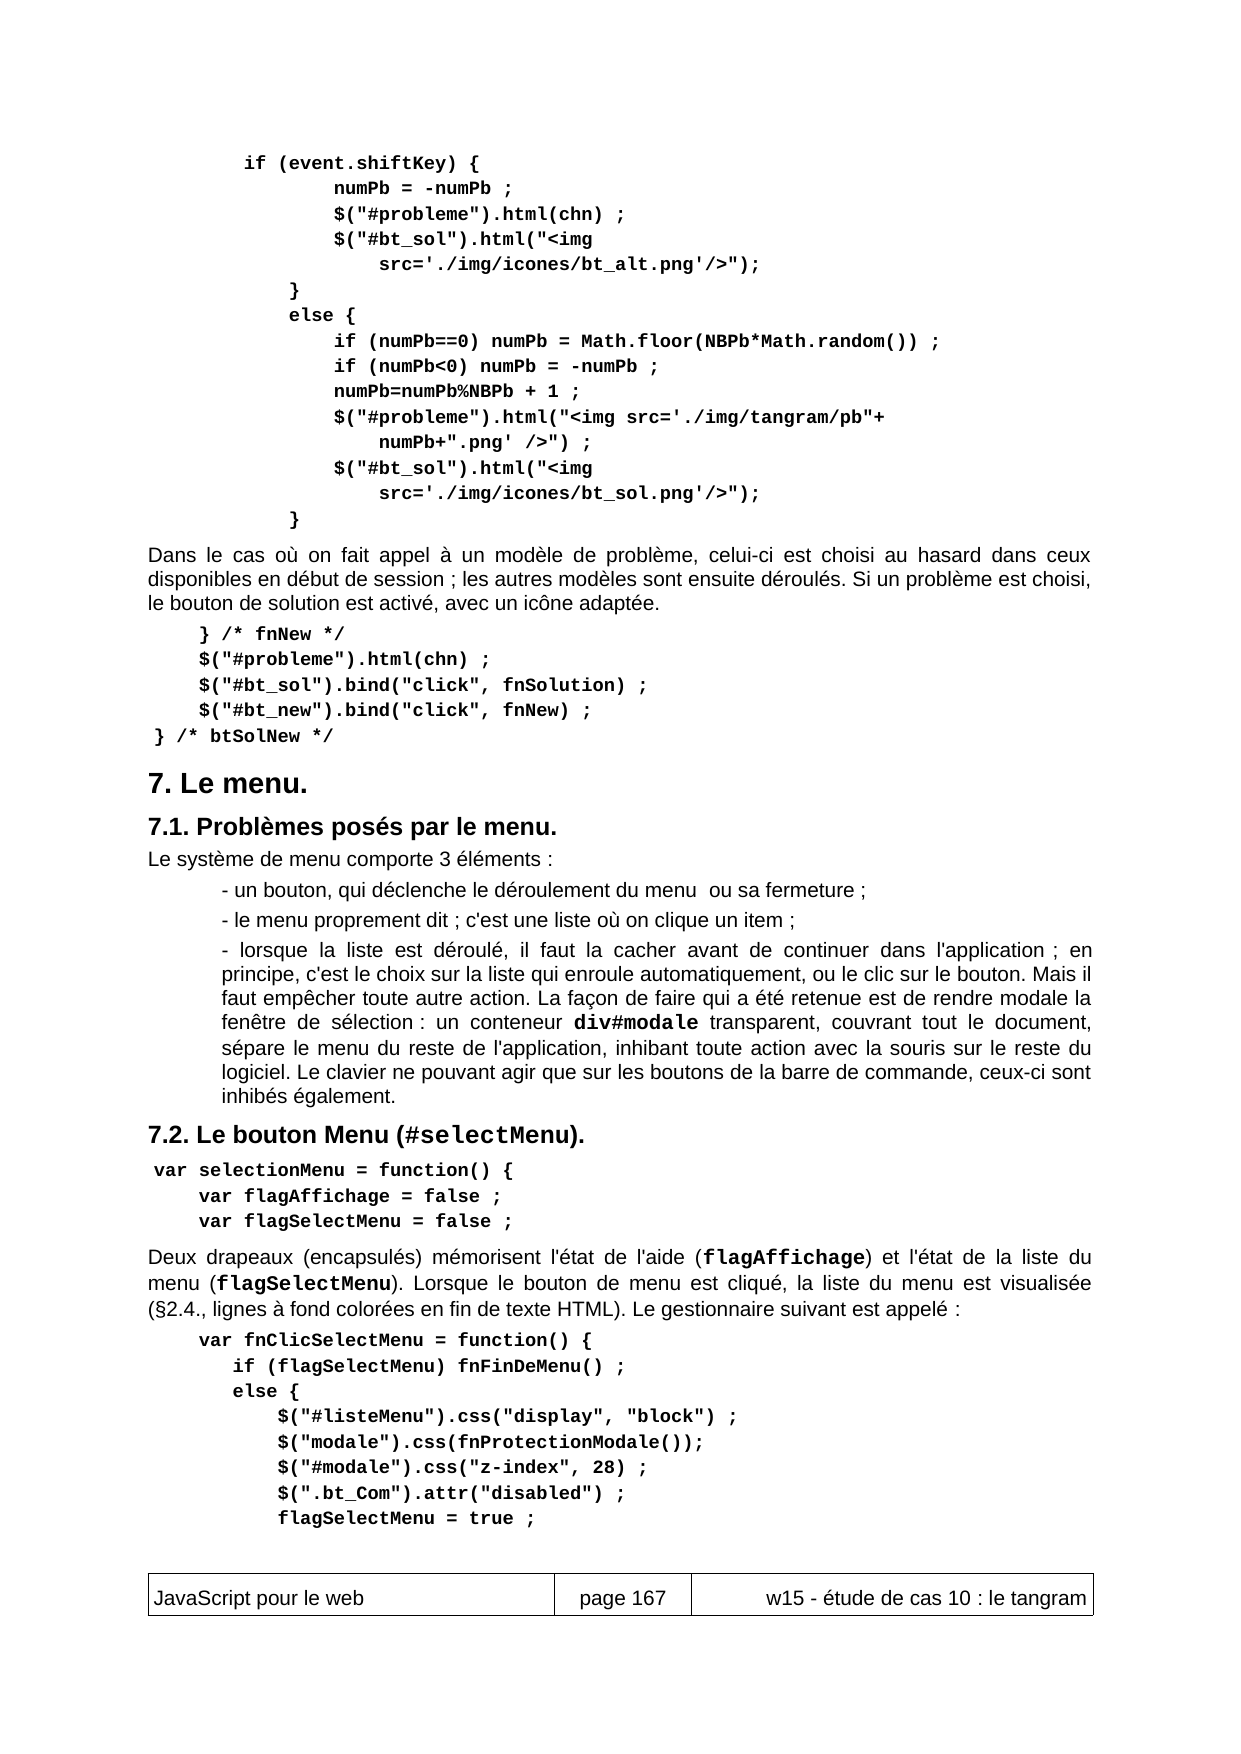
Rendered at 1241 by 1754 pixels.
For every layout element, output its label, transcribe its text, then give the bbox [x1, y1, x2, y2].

text numPb = -numPb ; [148, 173, 1093, 198]
subtitle 7.2. Le bouton Menu (#selectMenu). [148, 1120, 1093, 1151]
text var fnClicSelectMenu = function() { [148, 1325, 1093, 1350]
text Dans le cas où on fait appel à un modèle de problème, celui-ci est choisi au hasard dans ceux disponibles en début de session ; les autres modèles sont ensuite déroulés. Si un problème est choisi, le bouton de solution est activé, avec un icône adaptée. [148, 543, 1093, 615]
text src='./img/icones/bt_alt.png'/>"); [148, 249, 1093, 275]
text else { [148, 300, 1093, 326]
subtitle 7. Le menu. [148, 766, 1093, 800]
text $("#probleme").html("<img src='./img/tangram/pb"+ [148, 402, 1093, 427]
text if (event.shiftKey) { [148, 148, 1093, 173]
text - lorsque la liste est déroulé, il faut la cacher avant de continuer dans l'application ; en principe, c'est le choix sur la liste qui enroule automatiquement, ou le clic sur le bouton. Mais il faut empêcher toute autre action. La façon de faire qui a été retenue est de rendre modale la fenêtre de sélection : un conteneur div#modale transparent, couvrant tout le document, sépare le menu du reste de l'application, inhibant toute action avec la souris sur le reste du logiciel. Le clavier ne pouvant agir que sur les boutons de la barre de commande, ceux-ci sont inhibés également. [221, 938, 1093, 1107]
text if (numPb==0) numPb = Math.floor(NBPb*Math.random()) ; [148, 326, 1093, 351]
text Le système de menu comporte 3 éléments : [148, 847, 1093, 871]
text $("#bt_new").bind("click", fnNew) ; [148, 695, 1093, 721]
text else { [148, 1376, 1093, 1401]
text $("modale").css(fnProtectionModale()); [148, 1427, 1093, 1452]
text var flagAffichage = false ; [148, 1180, 1093, 1206]
text } /* fnNew */ [148, 619, 1093, 644]
text $("#modale").css("z-index", 28) ; [148, 1452, 1093, 1477]
text $("#probleme").html(chn) ; [148, 198, 1093, 224]
text var selectionMenu = function() { [148, 1155, 1093, 1180]
text if (numPb<0) numPb = -numPb ; [148, 351, 1093, 376]
subtitle 7.1. Problèmes posés par le menu. [148, 812, 1093, 841]
text $("#bt_sol").bind("click", fnSolution) ; [148, 670, 1093, 695]
text if (flagSelectMenu) fnFinDeMenu() ; [148, 1350, 1093, 1376]
text $("#probleme").html(chn) ; [148, 644, 1093, 670]
text flagSelectMenu = true ; [148, 1503, 1093, 1536]
text numPb+".png' />") ; [148, 427, 1093, 453]
text $(".bt_Com").attr("disabled") ; [148, 1477, 1093, 1503]
text - un bouton, qui déclenche le déroulement du menu ou sa fermeture ; [221, 877, 1093, 901]
text } [148, 503, 1093, 537]
text src='./img/icones/bt_sol.png'/>"); [148, 478, 1093, 503]
text $("#bt_sol").html("<img [148, 224, 1093, 249]
text - le menu proprement dit ; c'est une liste où on clique un item ; [221, 908, 1093, 932]
text $("#listeMenu").css("display", "block") ; [148, 1401, 1093, 1427]
text numPb=numPb%NBPb + 1 ; [148, 376, 1093, 402]
text } /* btSolNew */ [148, 721, 1093, 754]
text Deux drapeaux (encapsulés) mémorisent l'état de l'aide (flagAffichage) et l'état de la liste du menu (flagSelectMenu). Lorsque le bouton de menu est cliqué, la liste du menu est visualisée (§2.4., lignes à fond colorées en fin de texte HTML). Le gestionnaire suivant est appelé : [148, 1245, 1093, 1321]
text var flagSelectMenu = false ; [148, 1206, 1093, 1239]
text $("#bt_sol").html("<img [148, 453, 1093, 478]
text } [148, 275, 1093, 300]
